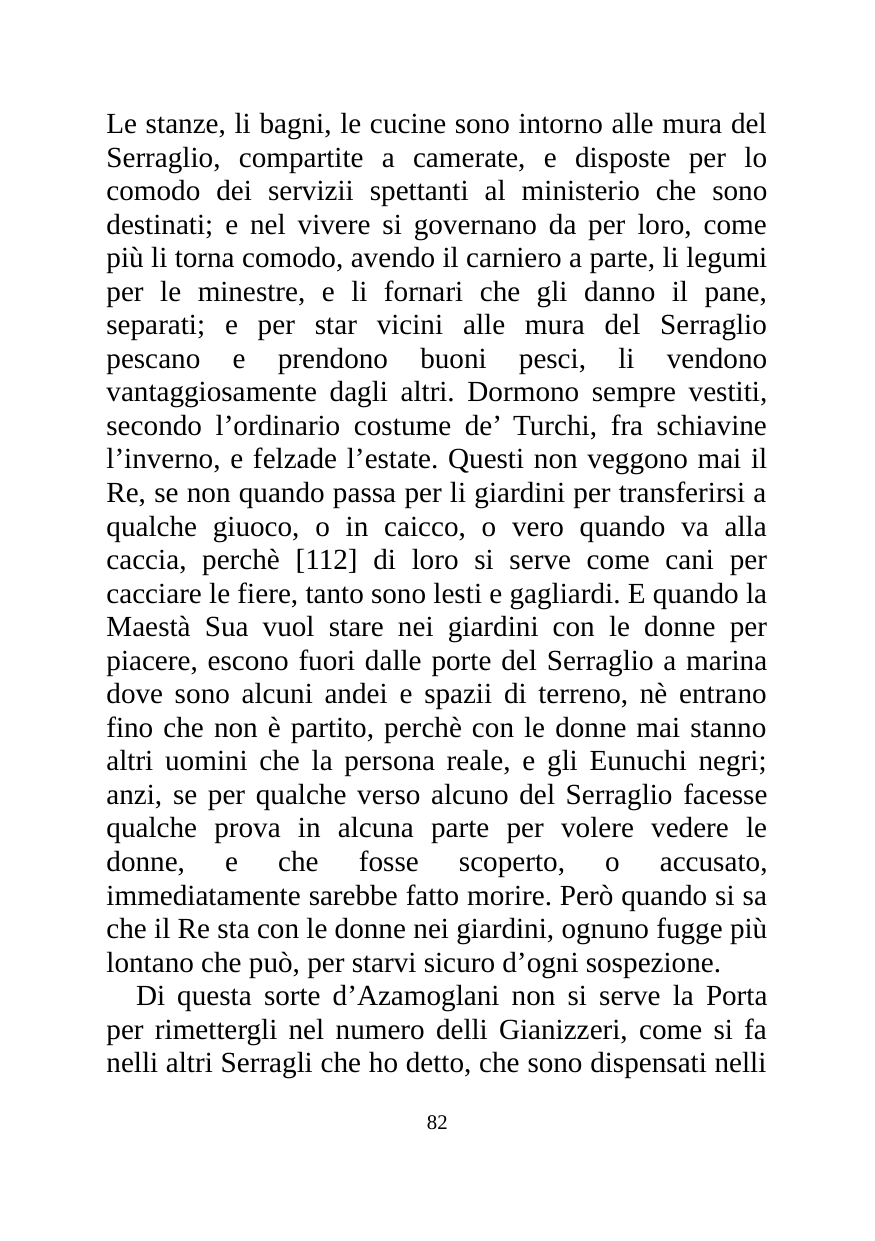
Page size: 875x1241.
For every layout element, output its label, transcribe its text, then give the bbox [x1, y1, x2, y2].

text Le stanze, li bagni, le cucine sono intorno alle mura del Serraglio, compartite a camerate, e disposte per lo comodo dei servizii spettanti al ministerio che sono destinati; e nel vivere si governano da per loro, come più li torna comodo, avendo il carniero a parte, li legumi per le minestre, e li fornari che gli danno il pane, separati; e per star vicini alle mura del Serraglio pescano e prendono buoni pesci, li vendono vantaggiosamente dagli altri. Dormono sempre vestiti, secondo l’ordinario costume de’ Turchi, fra schiavine l’inverno, e felzade l’estate. Questi non veggono mai il Re, se non quando passa per li giardini per transferirsi a qualche giuoco, o in caicco, o vero quando va alla caccia, perchè [112] di loro si serve come cani per cacciare le fiere, tanto sono lesti e gagliardi. E quando la Maestà Sua vuol stare nei giardini con le donne per piacere, escono fuori dalle porte del Serraglio a marina dove sono alcuni andei e spazii di terreno, nè entrano fino che non è partito, perchè con le donne mai stanno altri uomini che la persona reale, e gli Eunuchi negri; anzi, se per qualche verso alcuno del Serraglio facesse qualche prova in alcuna parte per volere vedere le donne, e che fosse scoperto, o accusato, immediatamente sarebbe fatto morire. Però quando si sa che il Re sta con le donne nei giardini, ognuno fugge più lontano che può, per starvi sicuro d’ogni sospezione. [106, 106, 768, 978]
text Di questa sorte d’Azamoglani non si serve la Porta per rimettergli nel numero delli Gianizzeri, come si fa nelli altri Serragli che ho detto, che sono dispensati nelli [106, 978, 768, 1079]
